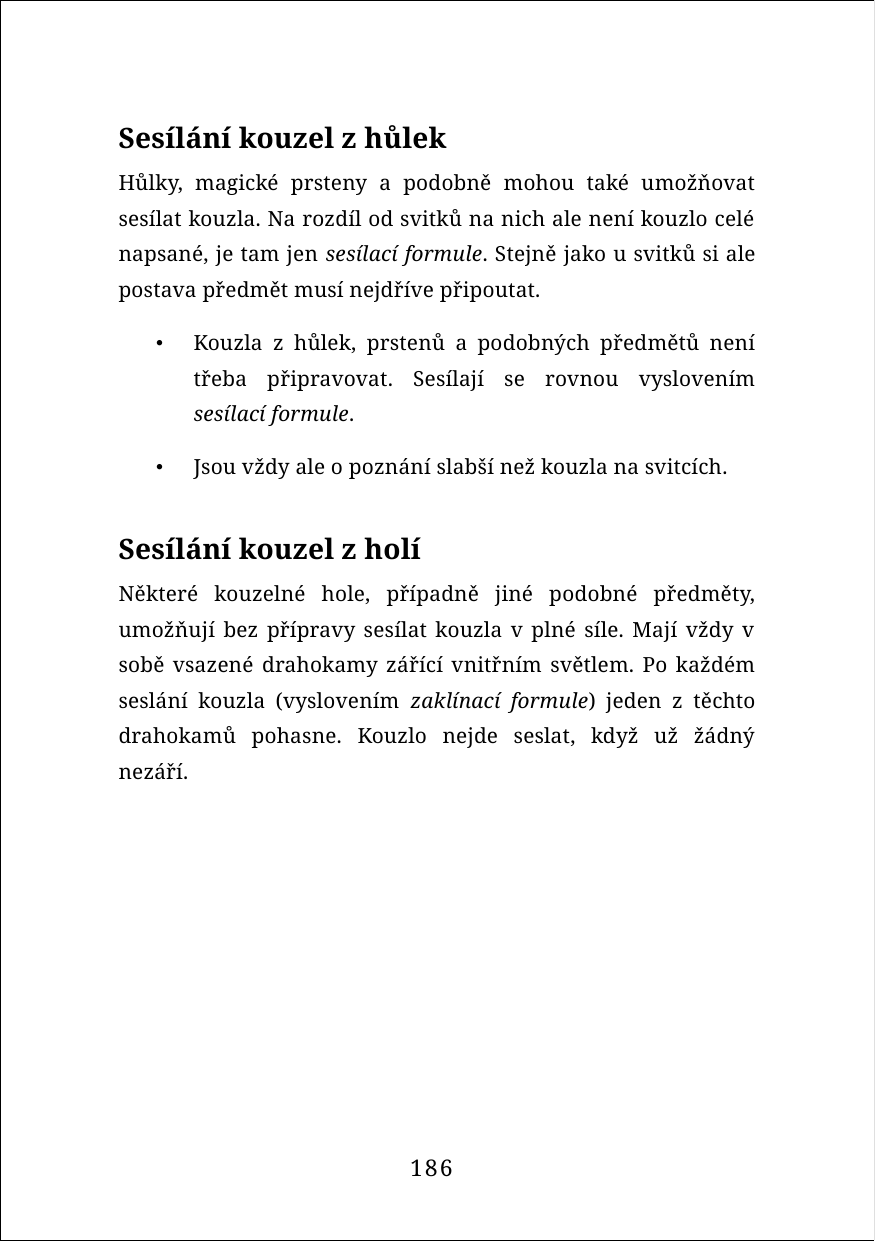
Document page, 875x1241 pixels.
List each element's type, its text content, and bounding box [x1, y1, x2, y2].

list Kouzla z hůlek, prstenů a podobných předmětů není třeba připravovat. Sesílají se rovnou vyslovením sesílací formule. [156, 328, 756, 428]
text Některé kouzelné hole, případně jiné podobné předměty, umožňují bez přípravy sesílat kouzla v plné síle. Mají vždy v sobě vsazené drahokamy zářící vnitřním světlem. Po každém seslání kouzla (vyslovením zaklínací formule) jeden z těchto drahokamů pohasne. Kouzlo nejde seslat, když už žádný nezáří. [118, 579, 756, 785]
subtitle Sesílání kouzel z hůlek [118, 118, 756, 157]
text Hůlky, magické prsteny a podobně mohou také umožňovat sesílat kouzla. Na rozdíl od svitků na nich ale není kouzlo celé napsané, je tam jen sesílací formule. Stejně jako u svitků si ale postava předmět musí nejdříve připoutat. [118, 168, 756, 303]
list Jsou vždy ale o poznání slabší než kouzla na svitcích. [156, 452, 756, 481]
subtitle Sesílání kouzel z holí [118, 529, 756, 568]
